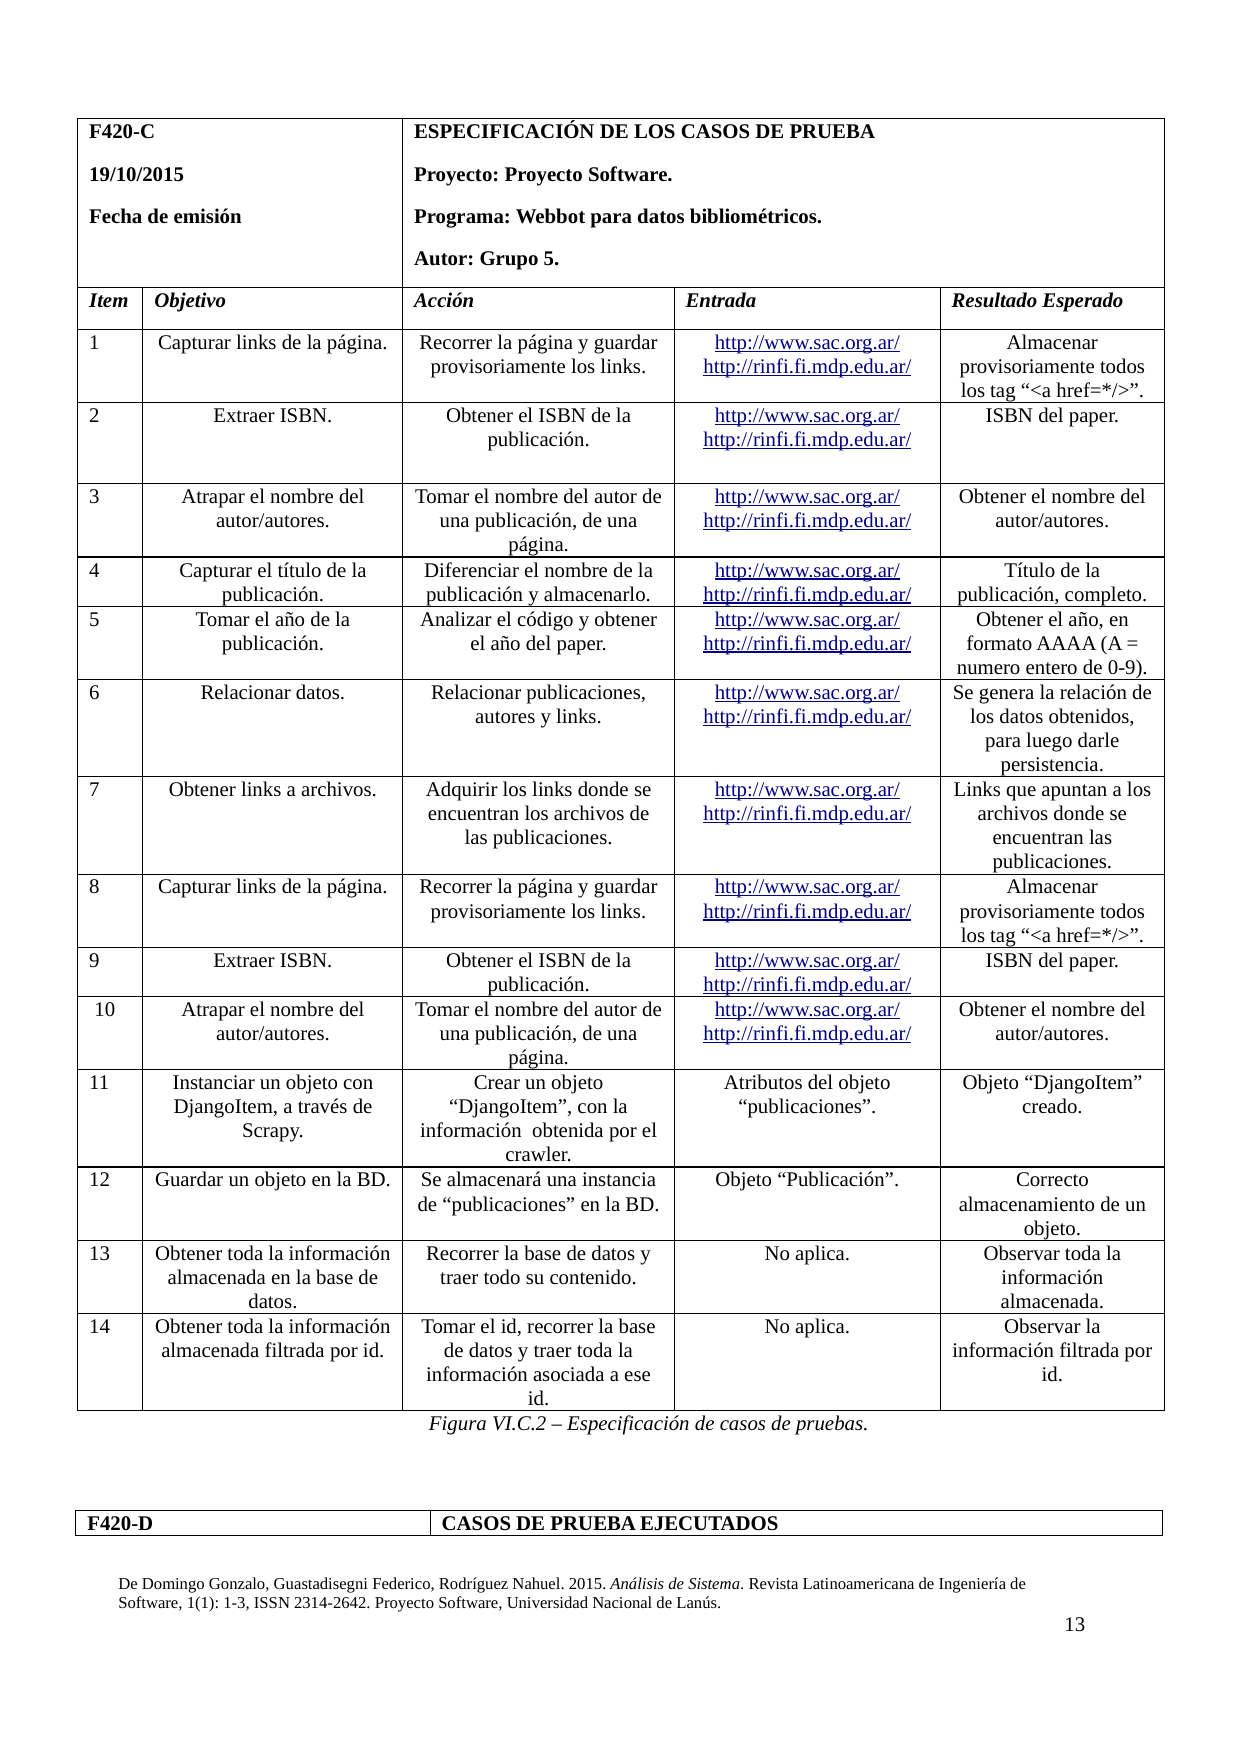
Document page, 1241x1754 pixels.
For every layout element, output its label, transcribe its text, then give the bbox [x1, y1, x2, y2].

table_cell Obtener el ISBN de la publicación. [403, 948, 674, 996]
table_cell Diferenciar el nombre de la publicación y almacenarlo. [403, 558, 674, 606]
table_cell Guardar un objeto en la BD. [143, 1168, 402, 1239]
table_cell 13 [78, 1241, 142, 1313]
table_cell http://www.sac.org.ar/ http://rinfi.fi.mdp.edu.ar/ [675, 607, 940, 679]
table_cell Item [78, 288, 142, 329]
table_cell Resultado Esperado [941, 288, 1164, 329]
table_cell Objetivo [143, 288, 402, 329]
table_header F420-C 19/10/2015 Fecha de emisión [78, 119, 402, 287]
table_cell http://www.sac.org.ar/ http://rinfi.fi.mdp.edu.ar/ [675, 680, 940, 776]
table_cell Extraer ISBN. [143, 948, 402, 996]
table_cell Se genera la relación de los datos obtenidos, para luego darle persistencia. [941, 680, 1164, 776]
table_cell 9 [78, 948, 142, 996]
table_cell Obtener el año, en formato AAAA (A = numero entero de 0-9). [941, 607, 1164, 679]
table_cell Obtener toda la información almacenada filtrada por id. [143, 1314, 402, 1410]
table_cell Adquirir los links donde se encuentran los archivos de las publicaciones. [403, 777, 674, 873]
table_cell Links que apuntan a los archivos donde se encuentran las publicaciones. [941, 777, 1164, 873]
table_cell Título de la publicación, completo. [941, 558, 1164, 606]
table_cell http://www.sac.org.ar/ http://rinfi.fi.mdp.edu.ar/ [675, 558, 940, 606]
table_cell http://www.sac.org.ar/ http://rinfi.fi.mdp.edu.ar/ [675, 997, 940, 1069]
table_cell Capturar links de la página. [143, 875, 402, 947]
table_cell Analizar el código y obtener el año del paper. [403, 607, 674, 679]
table_cell Instanciar un objeto con DjangoItem, a través de Scrapy. [143, 1070, 402, 1166]
table_cell Objeto “Publicación”. [675, 1168, 940, 1239]
table_cell No aplica. [675, 1241, 940, 1313]
table_cell ISBN del paper. [941, 948, 1164, 996]
table_cell Atributos del objeto “publicaciones”. [675, 1070, 940, 1166]
table_cell Crear un objeto “DjangoItem”, con la información obtenida por el crawler. [403, 1070, 674, 1166]
table_cell Obtener links a archivos. [143, 777, 402, 873]
table_cell Obtener el ISBN de la publicación. [403, 403, 674, 483]
table_header CASOS DE PRUEBA EJECUTADOS [431, 1511, 1162, 1535]
table_cell 6 [78, 680, 142, 776]
table_cell http://www.sac.org.ar/ http://rinfi.fi.mdp.edu.ar/ [675, 484, 940, 556]
table_cell Recorrer la página y guardar provisoriamente los links. [403, 330, 674, 402]
table_cell Obtener el nombre del autor/autores. [941, 484, 1164, 556]
table_cell 11 [78, 1070, 142, 1166]
table_cell 3 [78, 484, 142, 556]
table_cell Atrapar el nombre del autor/autores. [143, 484, 402, 556]
table_cell Obtener toda la información almacenada en la base de datos. [143, 1241, 402, 1313]
table_cell Capturar el título de la publicación. [143, 558, 402, 606]
table_cell ISBN del paper. [941, 403, 1164, 483]
table_cell Se almacenará una instancia de “publicaciones” en la BD. [403, 1168, 674, 1239]
table_header ESPECIFICACIÓN DE LOS CASOS DE PRUEBA Proyecto: Proyecto Software. Programa: Webbot para datos bibliométricos. Autor: Grupo 5. [403, 119, 1164, 287]
table_cell 12 [78, 1168, 142, 1239]
table_cell http://www.sac.org.ar/ http://rinfi.fi.mdp.edu.ar/ [675, 403, 940, 483]
table_cell http://www.sac.org.ar/ http://rinfi.fi.mdp.edu.ar/ [675, 777, 940, 873]
table_cell Relacionar datos. [143, 680, 402, 776]
table_cell Tomar el nombre del autor de una publicación, de una página. [403, 484, 674, 556]
table_cell Extraer ISBN. [143, 403, 402, 483]
table_cell Capturar links de la página. [143, 330, 402, 402]
table_cell Tomar el nombre del autor de una publicación, de una página. [403, 997, 674, 1069]
table_cell http://www.sac.org.ar/ http://rinfi.fi.mdp.edu.ar/ [675, 330, 940, 402]
table_cell Objeto “DjangoItem” creado. [941, 1070, 1164, 1166]
table_cell Obtener el nombre del autor/autores. [941, 997, 1164, 1069]
table_cell 2 [78, 403, 142, 483]
table_cell 4 [78, 558, 142, 606]
table_cell 14 [78, 1314, 142, 1410]
table_cell http://www.sac.org.ar/ http://rinfi.fi.mdp.edu.ar/ [675, 948, 940, 996]
table_cell Tomar el año de la publicación. [143, 607, 402, 679]
table_cell 10 [78, 997, 142, 1069]
table_cell Tomar el id, recorrer la base de datos y traer toda la información asociada a ese id. [403, 1314, 674, 1410]
table_cell Recorrer la página y guardar provisoriamente los links. [403, 875, 674, 947]
table_cell No aplica. [675, 1314, 940, 1410]
table_cell Almacenar provisoriamente todos los tag “<a href=*/>”. [941, 875, 1164, 947]
table_cell Acción [403, 288, 674, 329]
table_cell 7 [78, 777, 142, 873]
table_cell Almacenar provisoriamente todos los tag “<a href=*/>”. [941, 330, 1164, 402]
table_cell Relacionar publicaciones, autores y links. [403, 680, 674, 776]
text Figura VI.C.2 – Especificación de casos de pruebas. [70, 1411, 1199, 1435]
table_cell Observar la información filtrada por id. [941, 1314, 1164, 1410]
table_cell 8 [78, 875, 142, 947]
table_cell Correcto almacenamiento de un objeto. [941, 1168, 1164, 1239]
table_cell Recorrer la base de datos y traer todo su contenido. [403, 1241, 674, 1313]
table_cell 1 [78, 330, 142, 402]
table_cell http://www.sac.org.ar/ http://rinfi.fi.mdp.edu.ar/ [675, 875, 940, 947]
table_header F420-D [76, 1511, 430, 1535]
table_cell 5 [78, 607, 142, 679]
table_cell Atrapar el nombre del autor/autores. [143, 997, 402, 1069]
table_cell Entrada [675, 288, 940, 329]
table_cell Observar toda la información almacenada. [941, 1241, 1164, 1313]
